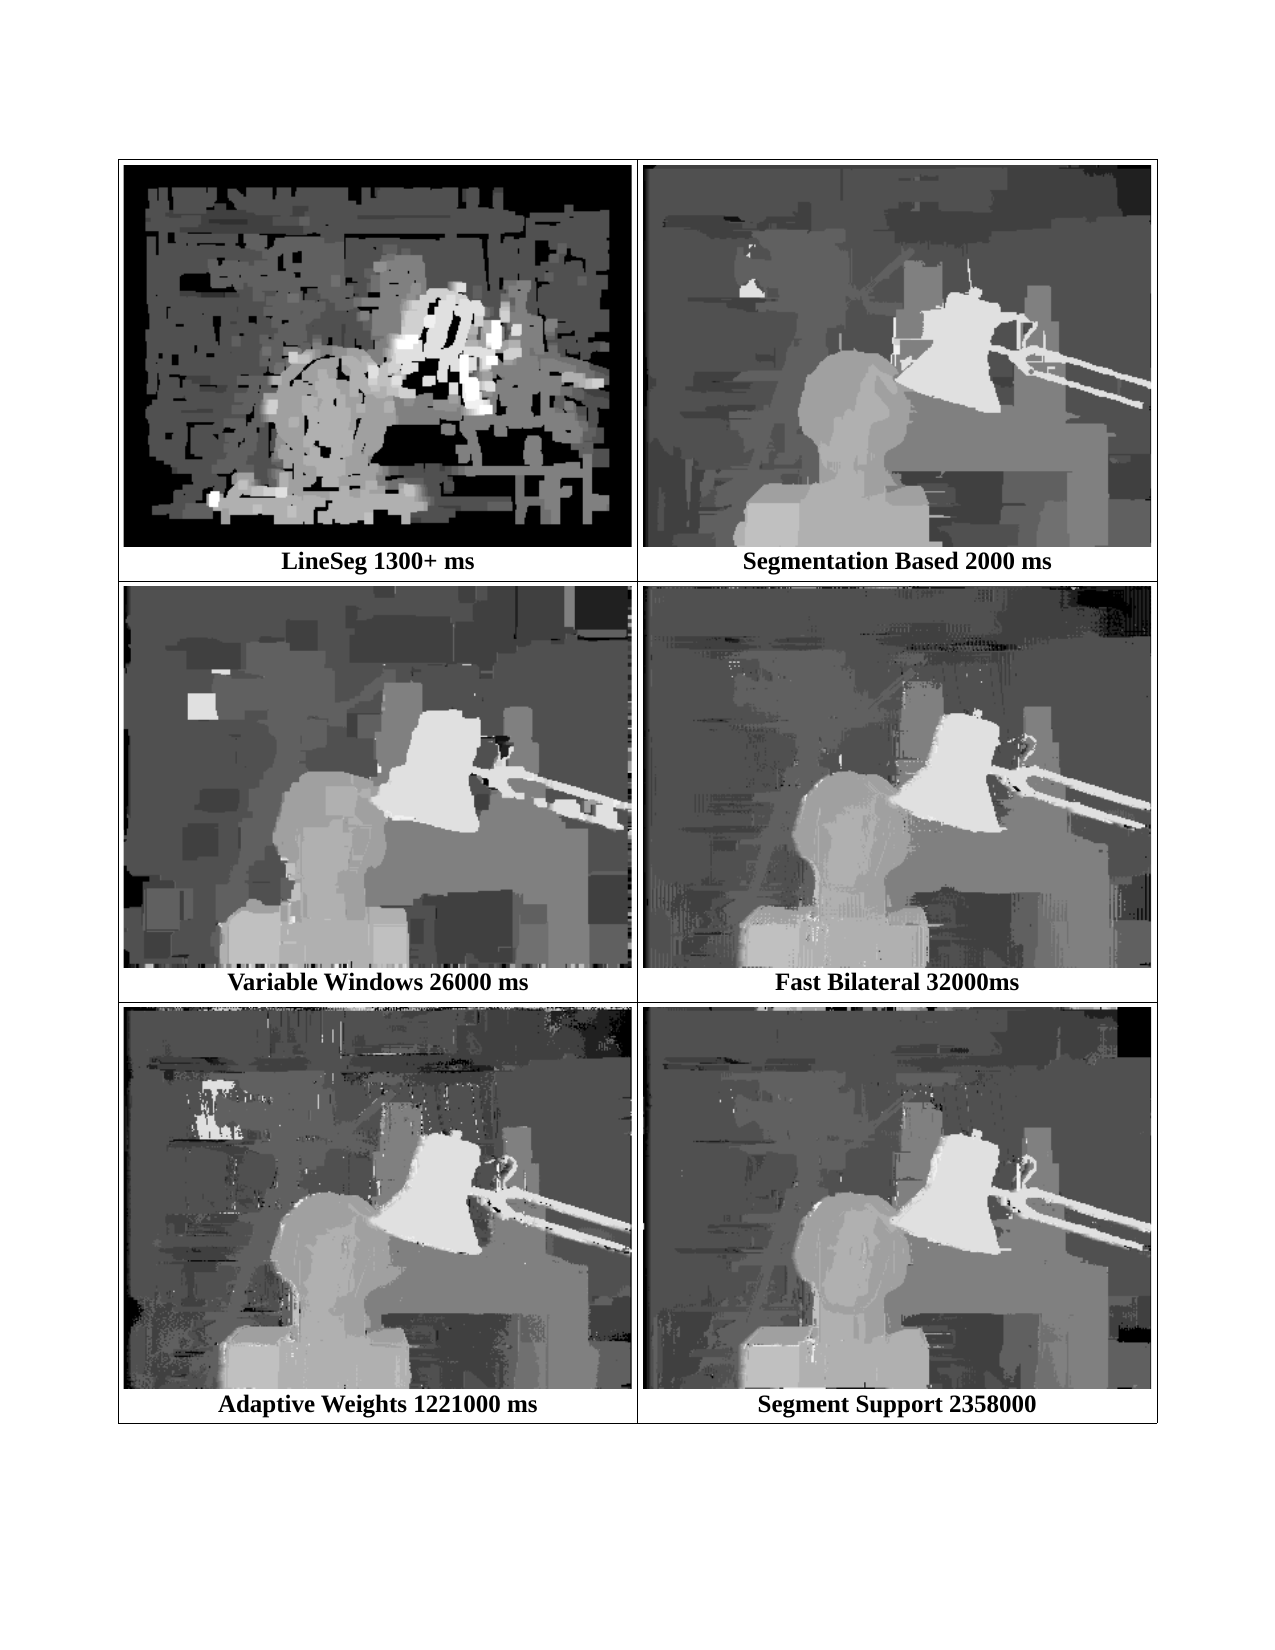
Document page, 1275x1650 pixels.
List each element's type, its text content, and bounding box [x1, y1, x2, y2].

picture [123, 165, 632, 547]
picture [643, 1007, 1152, 1389]
table_cell [638, 582, 1157, 967]
table_cell Segment Support 2358000 [638, 1003, 1157, 1423]
picture [123, 1007, 632, 1389]
picture [123, 586, 632, 968]
table_cell Adaptive Weights 1221000 ms [119, 1003, 637, 1423]
table_cell Fast Bilateral 32000ms [638, 968, 1157, 1002]
table_header LineSeg 1300+ ms [119, 160, 637, 581]
picture [643, 586, 1152, 968]
picture [643, 165, 1152, 547]
table_header Segmentation Based 2000 ms [638, 160, 1157, 581]
table_cell [119, 582, 637, 967]
table_cell Variable Windows 26000 ms [119, 968, 637, 1002]
